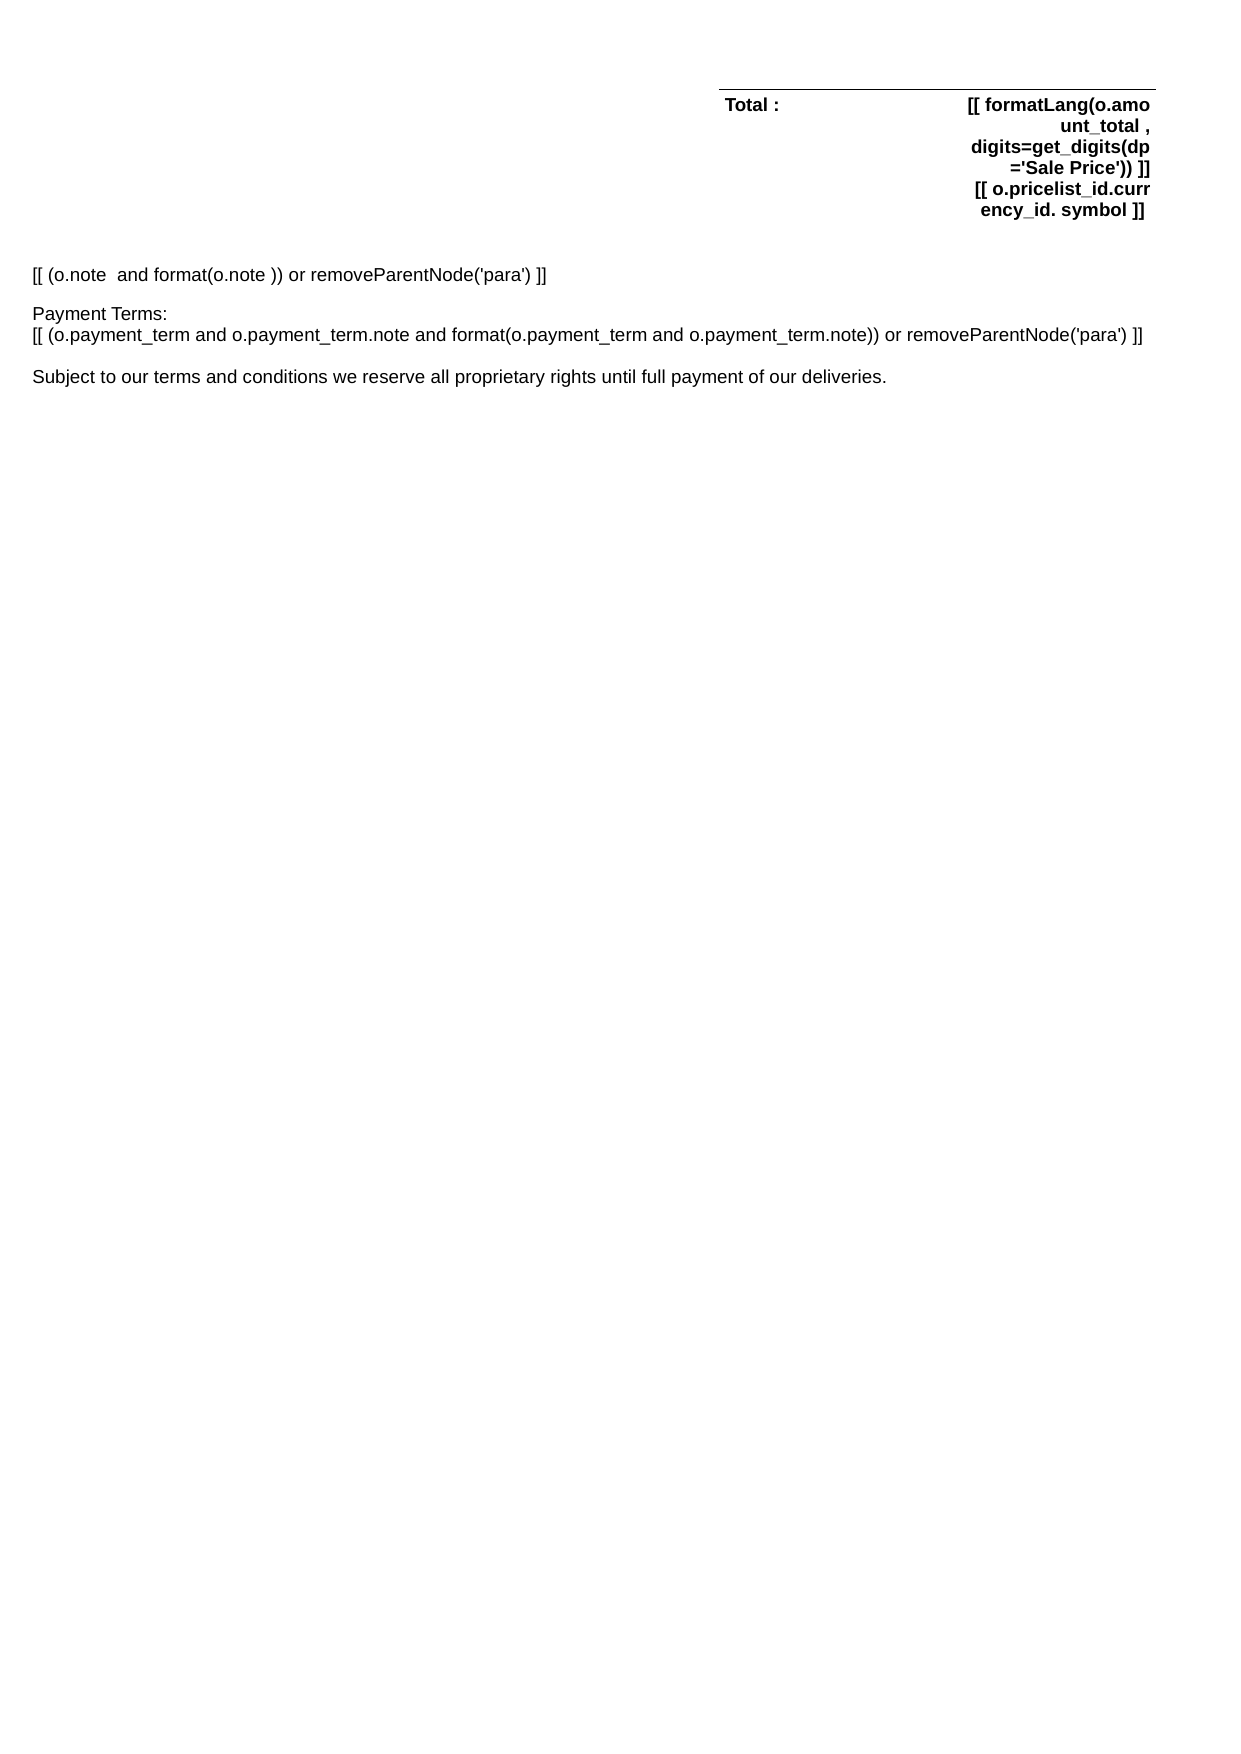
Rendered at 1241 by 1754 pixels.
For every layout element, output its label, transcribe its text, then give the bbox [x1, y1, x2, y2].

text [[ (o.payment_term and o.payment_term.note and format(o.payment_term and o.payment_term.note)) or removeParentNode('para') ]] [32, 325, 1156, 346]
table_cell [40, 90, 719, 226]
text [[ (o.note and format(o.note )) or removeParentNode('para') ]] [32, 264, 1156, 285]
text Subject to our terms and conditions we reserve all proprietary rights until full payment of our deliveries. [32, 367, 1156, 388]
table_cell [[ formatLang(o.amount_total , digits=get_digits(dp='Sale Price')) ]] [[ o.pricelist_id.currency_id. symbol ]] [961, 90, 1156, 226]
table_cell Total : [719, 90, 961, 226]
text Payment Terms: [32, 304, 1156, 325]
